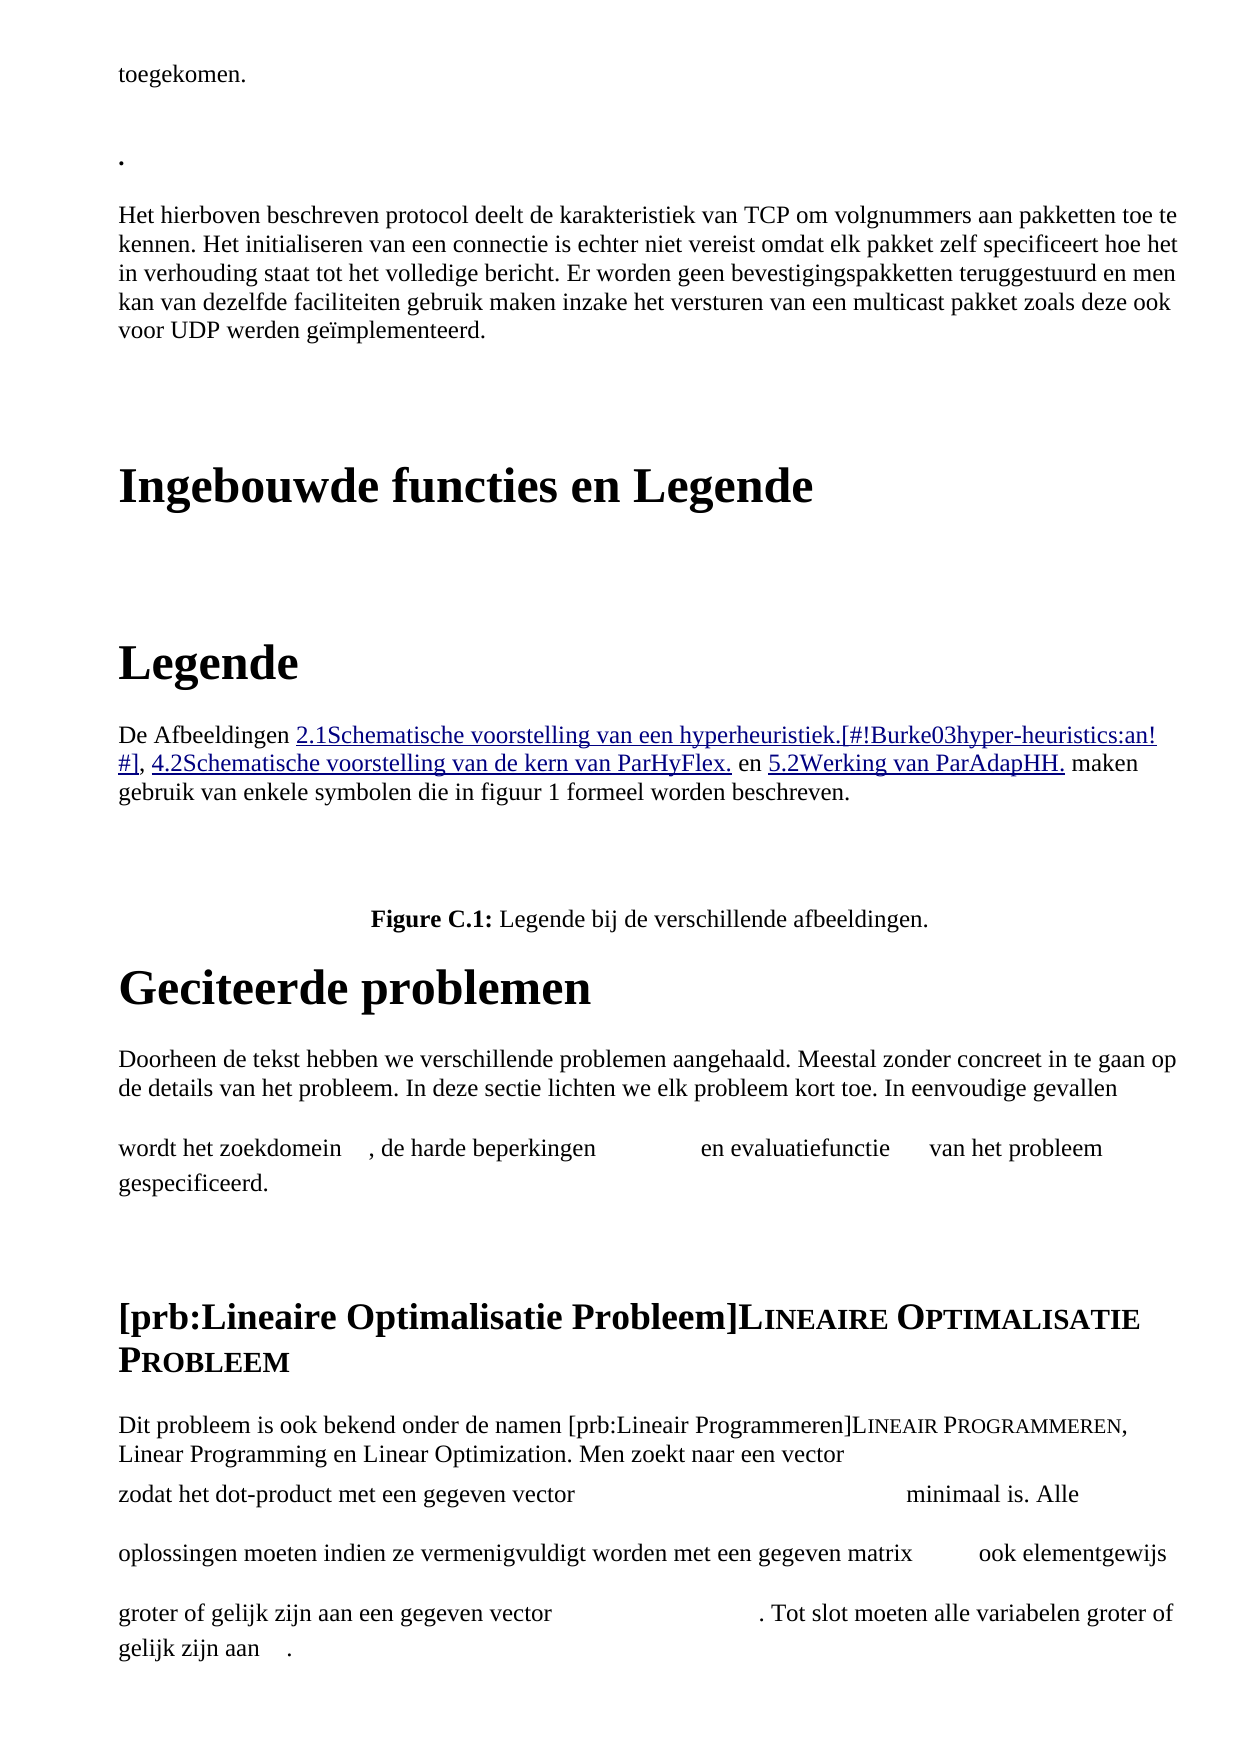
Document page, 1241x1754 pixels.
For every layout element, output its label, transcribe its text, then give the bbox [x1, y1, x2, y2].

text Figure C.1: Legende bij de verschillende afbeeldingen. [118, 904, 1181, 932]
subtitle [prb:Lineaire Optimalisatie Probleem]LINEAIRE OPTIMALISATIE PROBLEEM [118, 1252, 1181, 1381]
subtitle Ingebouwde functies en Legende [118, 399, 1181, 514]
text Dit probleem is ook bekend onder de namen [prb:Lineair Programmeren]LINEAIR PROGRAMMEREN, Linear Programming en Linear Optimization. Men zoekt naar een vector zodat het dot-product met een gegeven vector minimaal is. Alle oplossingen moeten indien ze vermenigvuldigt worden met een gegeven matrix ook elementgewijs groter of gelijk zijn aan een gegeven vector . Tot slot moeten alle variabelen groter of gelijk zijn aan . [118, 1411, 1181, 1662]
text Het hierboven beschreven protocol deelt de karakteristiek van TCP om volgnummers aan pakketten toe te kennen. Het initialiseren van een connectie is echter niet vereist omdat elk pakket zelf specificeert hoe het in verhouding staat tot het volledige bericht. Er worden geen bevestigingspakketten teruggestuurd en men kan van dezelfde faciliteiten gebruik maken inzake het versturen van een multicast pakket zoals deze ook voor UDP werden geïmplementeerd. [118, 201, 1181, 344]
text toegekomen. [118, 59, 1181, 88]
subtitle Legende [118, 633, 1181, 690]
text De Afbeeldingen 2.1Schematische voorstelling van een hyperheuristiek.[#!Burke03hyper-heuristics:an!#], 4.2Schematische voorstelling van de kern van ParHyFlex. en 5.2Werking van ParAdapHH. maken gebruik van enkele symbolen die in figuur 1 formeel worden beschreven. [118, 720, 1181, 806]
table_header [630, 840, 669, 904]
text Doorheen de tekst hebben we verschillende problemen aangehaald. Meestal zonder concreet in te gaan op de details van het probleem. In deze sectie lichten we elk probleem kort toe. In eenvoudige gevallen wordt het zoekdomein , de harde beperkingen en evaluatiefunctie van het probleem gespecificeerd. [118, 1044, 1181, 1197]
subtitle Geciteerde problemen [118, 957, 1181, 1015]
subtitle . [118, 142, 1181, 171]
